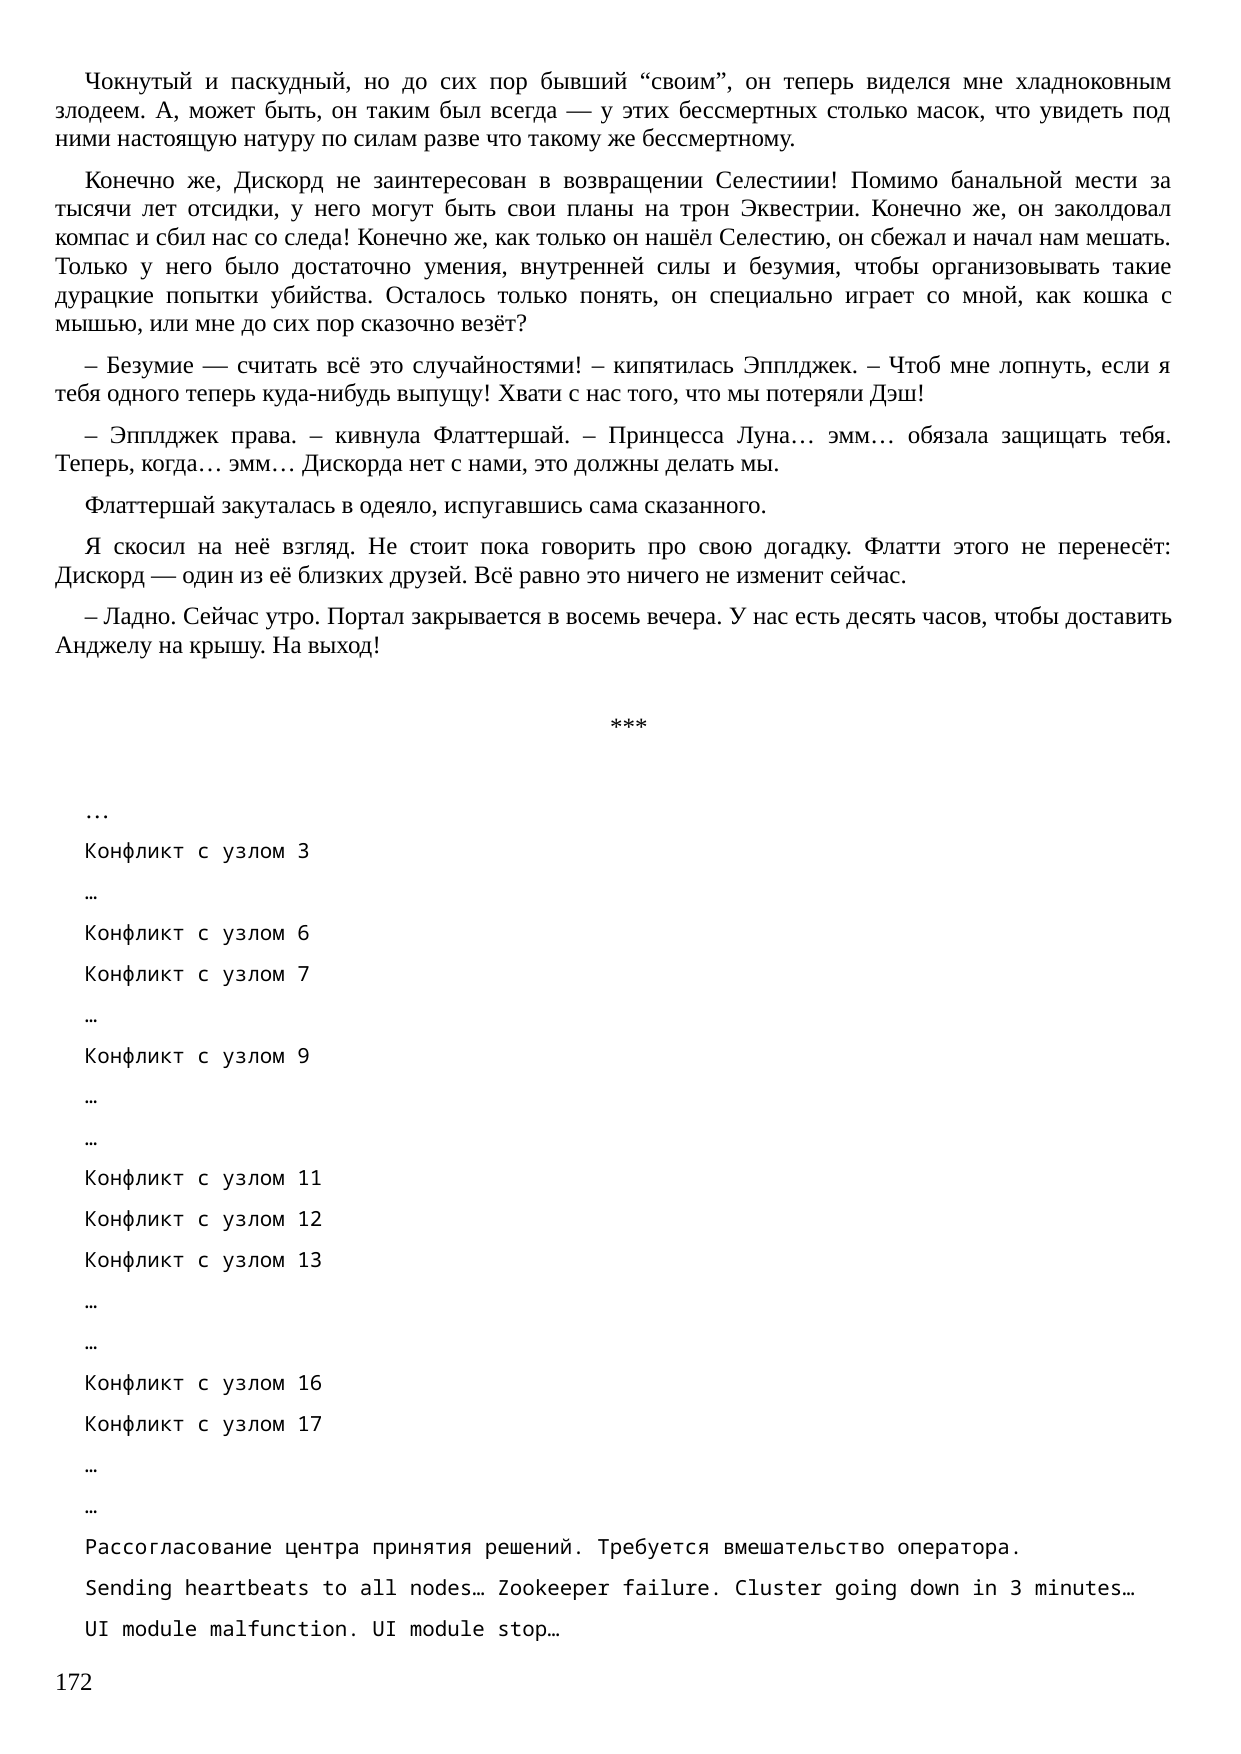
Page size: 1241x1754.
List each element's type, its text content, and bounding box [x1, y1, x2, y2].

text Sending heartbeats to all nodes… Zookeeper failure. Cluster going down in 3 minutes… [55, 1573, 1173, 1601]
text Я скосил на неё взгляд. Не стоит пока говорить про свою догадку. Флатти этого не перенесёт: Дискорд — один из её близких друзей. Всё равно это ничего не изменит сейчас. [55, 531, 1173, 588]
text Конфликт с узлом 13 [55, 1245, 1173, 1274]
text Конфликт с узлом 16 [55, 1368, 1173, 1397]
text Конфликт с узлом 9 [55, 1041, 1173, 1069]
text Рассогласование центра принятия решений. Требуется вмешательство оператора. [55, 1532, 1173, 1560]
text – Безумие — считать всё это случайностями! – кипятилась Эпплджек. – Чтоб мне лопнуть, если я тебя одного теперь куда-нибудь выпущу! Хвати с нас того, что мы потеряли Дэш! [55, 350, 1173, 407]
text – Эпплджек права. – кивнула Флаттершай. – Принцесса Луна… эмм… обязала защищать тебя. Теперь, когда… эмм… Дискорда нет с нами, это должны делать мы. [55, 420, 1173, 477]
text … [55, 1327, 1173, 1356]
text … [55, 1450, 1173, 1478]
text Конфликт с узлом 17 [55, 1409, 1173, 1438]
text Конфликт с узлом 11 [55, 1163, 1173, 1192]
text Флаттершай закуталась в одеяло, испугавшись сама сказанного. [55, 490, 1173, 518]
text – Ладно. Сейчас утро. Портал закрывается в восемь вечера. У нас есть десять часов, чтобы доставить Анджелу на крышу. На выход! [55, 601, 1173, 658]
text … [55, 1123, 1173, 1151]
text *** [55, 712, 1173, 741]
text Конфликт с узлом 6 [55, 918, 1173, 946]
text … [55, 1000, 1173, 1028]
text Конфликт с узлом 7 [55, 959, 1173, 987]
text Конечно же, Дискорд не заинтересован в возвращении Селестиии! Помимо банальной мести за тысячи лет отсидки, у него могут быть свои планы на трон Эквестрии. Конечно же, он заколдовал компас и сбил нас со следа! Конечно же, как только он нашёл Селестию, он сбежал и начал нам мешать. Только у него было достаточно умения, внутренней силы и безумия, чтобы организовывать такие дурацкие попытки убийства. Осталось только понять, он специально играет со мной, как кошка с мышью, или мне до сих пор сказочно везёт? [55, 165, 1173, 337]
text … [55, 877, 1173, 905]
text … [55, 1082, 1173, 1110]
text … [55, 1491, 1173, 1519]
text UI module malfunction. UI module stop… [55, 1614, 1173, 1642]
text Конфликт с узлом 12 [55, 1204, 1173, 1233]
text … [55, 795, 1173, 823]
text Чокнутый и паскудный, но до сих пор бывший “своим”, он теперь виделся мне хладноковным злодеем. А, может быть, он таким был всегда — у этих бессмертных столько масок, что увидеть под ними настоящую натуру по силам разве что такому же бессмертному. [55, 66, 1173, 152]
text Конфликт с узлом 3 [55, 836, 1173, 864]
text … [55, 1286, 1173, 1315]
